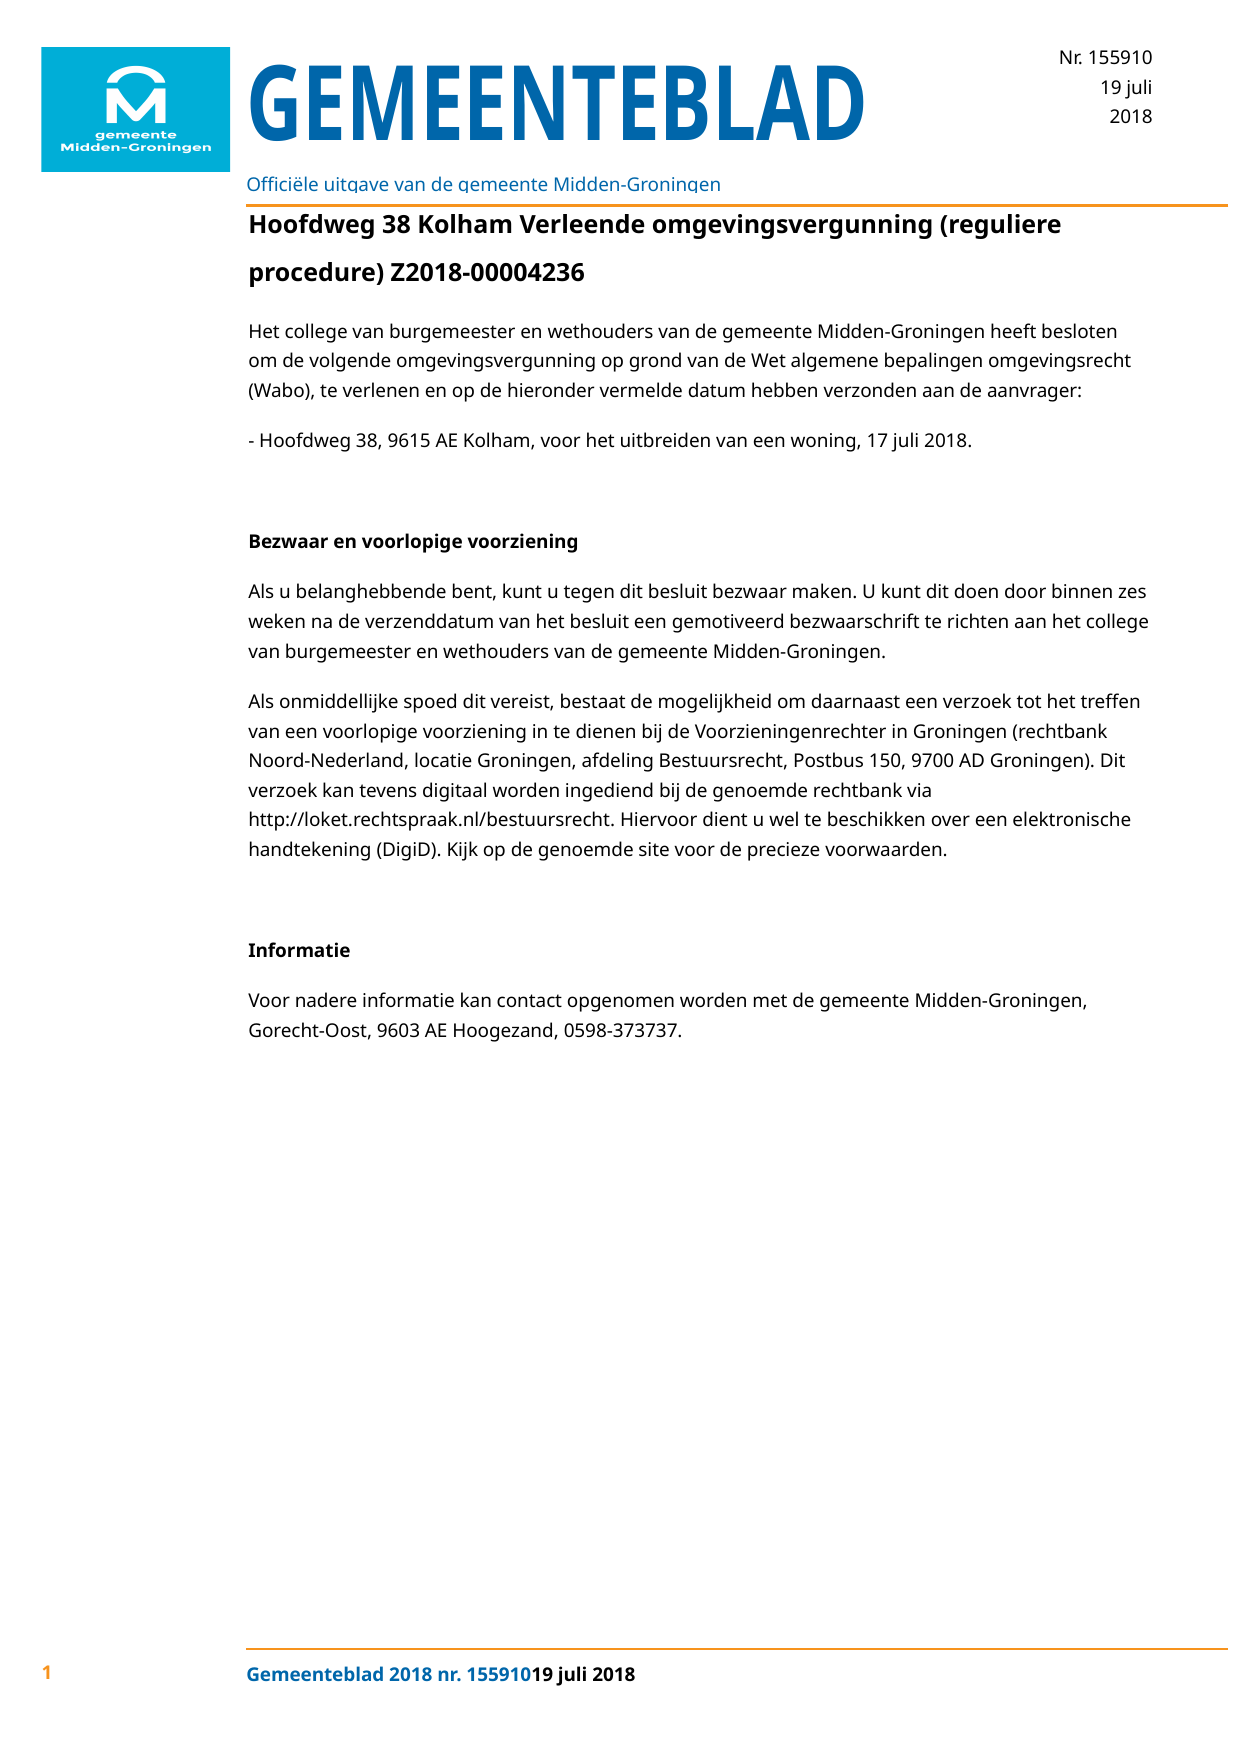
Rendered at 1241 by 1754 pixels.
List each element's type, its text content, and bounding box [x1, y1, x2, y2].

text Het college van burgemeester en wethouders van de gemeente Midden-Groningen heeft besloten om de volgende omgevingsvergunning op grond van de Wet algemene bepalingen omgevingsrecht (Wabo), te verlenen en op de hieronder vermelde datum hebben verzonden aan de aanvrager: [248, 318, 1152, 403]
text - Hoofdweg 38, 9615 AE Kolham, voor het uitbreiden van een woning, 17 juli 2018. [248, 427, 1152, 453]
picture [108, 66, 164, 82]
text Voor nadere informatie kan contact opgenomen worden met de gemeente Midden-Groningen, Gorecht-Oost, 9603 AE Hoogezand, 0598-373737. [248, 987, 1152, 1043]
text Hoofdweg 38 Kolham Verleende omgevingsvergunning (reguliere procedure) Z2018-00004236 [248, 207, 1152, 288]
text Als u belanghebbende bent, kunt u tegen dit besluit bezwaar maken. U kunt dit doen door binnen zes weken na de verzenddatum van het besluit een gemotiveerd bezwaarschrift te richten aan het college van burgemeester en wethouders van de gemeente Midden-Groningen. [248, 579, 1152, 664]
picture [184, 146, 190, 153]
text Informatie [248, 937, 1152, 963]
text Als onmiddellijke spoed dit vereist, bestaat de mogelijkheid om daarnaast een verzoek tot het treffen van een voorlopige voorziening in te dienen bij de Voorzieningenrechter in Groningen (rechtbank Noord-Nederland, locatie Groningen, afdeling Bestuursrecht, Postbus 150, 9700 AD Groningen). Dit verzoek kan tevens digitaal worden ingediend bij de genoemde rechtbank via http://loket.rechtspraak.nl/bestuursrecht. Hiervoor dient u wel te beschikken over een elektronische handtekening (DigiD). Kijk op de genoemde site voor de precieze voorwaarden. [248, 688, 1152, 862]
picture [107, 89, 165, 122]
text Bezwaar en voorlopige voorziening [248, 528, 1152, 554]
